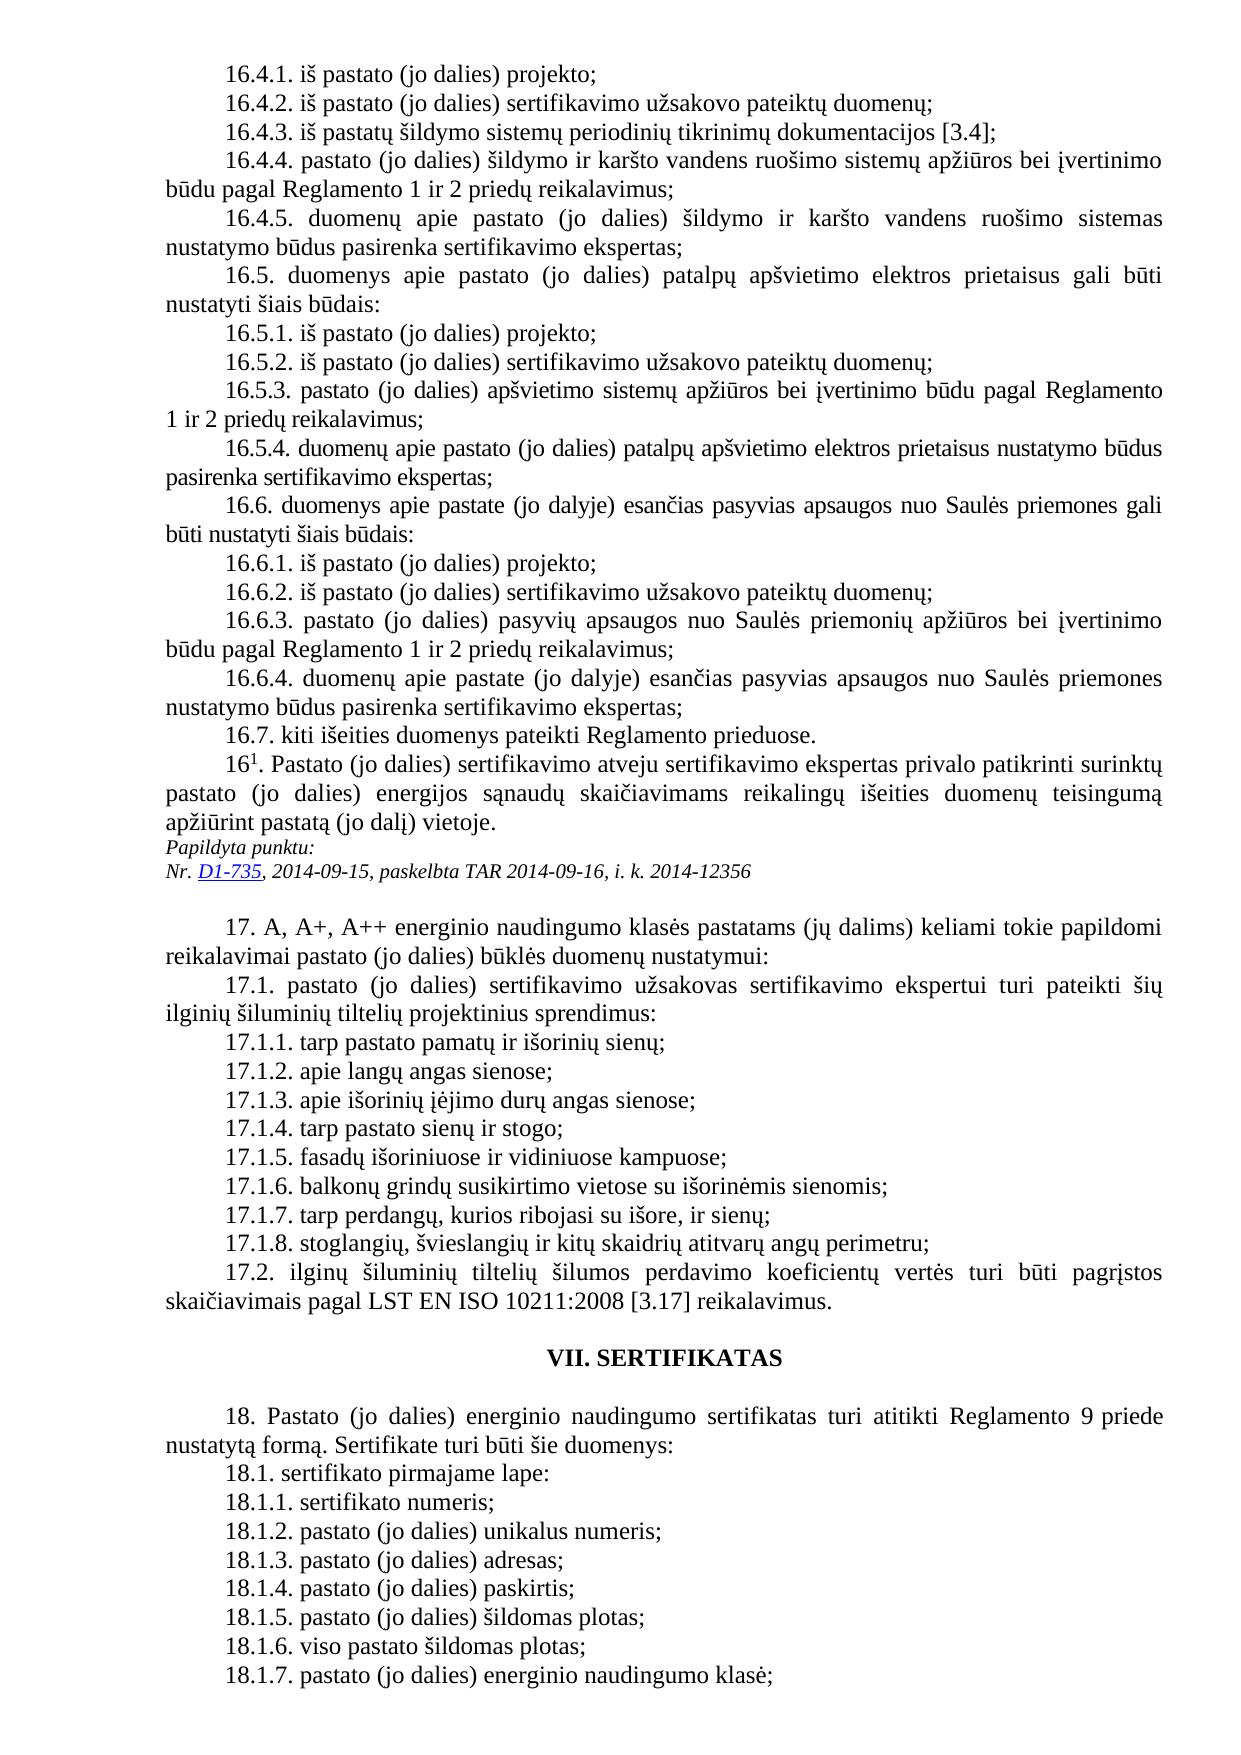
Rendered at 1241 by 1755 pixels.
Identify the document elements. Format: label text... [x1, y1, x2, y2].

text 17.1.5. fasadų išoriniuose ir vidiniuose kampuose; [165, 1142, 1163, 1171]
text 17. A, A+, A++ energinio naudingumo klasės pastatams (jų dalims) keliami tokie papildomi reikalavimai pastato (jo dalies) būklės duomenų nustatymui: [165, 912, 1163, 970]
text 18.1.4. pastato (jo dalies) paskirtis; [165, 1573, 1163, 1602]
text 16.5.1. iš pastato (jo dalies) projekto; [165, 318, 1163, 347]
text 17.1.6. balkonų grindų susikirtimo vietose su išorinėmis sienomis; [165, 1171, 1163, 1200]
text 16.4.5. duomenų apie pastato (jo dalies) šildymo ir karšto vandens ruošimo sistemas nustatymo būdus pasirenka sertifikavimo ekspertas; [165, 203, 1163, 260]
text 16.5.4. duomenų apie pastato (jo dalies) patalpų apšvietimo elektros prietaisus nustatymo būdus pasirenka sertifikavimo ekspertas; [165, 433, 1163, 490]
text 17.1.2. apie langų angas sienose; [165, 1056, 1163, 1085]
text VII. SERTIFIKATAS [165, 1343, 1163, 1372]
text 18.1.5. pastato (jo dalies) šildomas plotas; [165, 1602, 1163, 1631]
text 16.6.3. pastato (jo dalies) pasyvių apsaugos nuo Saulės priemonių apžiūros bei įvertinimo būdu pagal Reglamento 1 ir 2 priedų reikalavimus; [165, 605, 1163, 663]
text 17.1.4. tarp pastato sienų ir stogo; [165, 1113, 1163, 1142]
text 16.5.3. pastato (jo dalies) apšvietimo sistemų apžiūros bei įvertinimo būdu pagal Reglamento 1 ir 2 priedų reikalavimus; [165, 375, 1163, 433]
text 17.1.3. apie išorinių įėjimo durų angas sienose; [165, 1085, 1163, 1113]
text 16.4.3. iš pastatų šildymo sistemų periodinių tikrinimų dokumentacijos [3.4]; [165, 117, 1163, 145]
text 18.1.3. pastato (jo dalies) adresas; [165, 1545, 1163, 1573]
text 161. Pastato (jo dalies) sertifikavimo atveju sertifikavimo ekspertas privalo patikrinti surinktų pastato (jo dalies) energijos sąnaudų skaičiavimams reikalingų išeities duomenų teisingumą apžiūrint pastatą (jo dalį) vietoje. [165, 749, 1163, 835]
text 18.1. sertifikato pirmajame lape: [165, 1458, 1163, 1487]
text 18.1.6. viso pastato šildomas plotas; [165, 1631, 1163, 1660]
text 18.1.2. pastato (jo dalies) unikalus numeris; [165, 1516, 1163, 1545]
text 17.1. pastato (jo dalies) sertifikavimo užsakovas sertifikavimo ekspertui turi pateikti šių ilginių šiluminių tiltelių projektinius sprendimus: [165, 970, 1163, 1027]
text 18. Pastato (jo dalies) energinio naudingumo sertifikatas turi atitikti Reglamento 9 priede nustatytą formą. Sertifikate turi būti šie duomenys: [165, 1401, 1163, 1458]
text 16.4.2. iš pastato (jo dalies) sertifikavimo užsakovo pateiktų duomenų; [165, 88, 1163, 117]
text Nr. D1-735, 2014-09-15, paskelbta TAR 2014-09-16, i. k. 2014-12356 [165, 859, 1163, 883]
text 16.7. kiti išeities duomenys pateikti Reglamento prieduose. [165, 720, 1163, 749]
text 17.1.1. tarp pastato pamatų ir išorinių sienų; [165, 1027, 1163, 1056]
text 16.6.4. duomenų apie pastate (jo dalyje) esančias pasyvias apsaugos nuo Saulės priemones nustatymo būdus pasirenka sertifikavimo ekspertas; [165, 663, 1163, 720]
text 17.1.8. stoglangių, švieslangių ir kitų skaidrių atitvarų angų perimetru; [165, 1228, 1163, 1257]
text 16.4.1. iš pastato (jo dalies) projekto; [165, 59, 1163, 88]
text 16.5.2. iš pastato (jo dalies) sertifikavimo užsakovo pateiktų duomenų; [165, 347, 1163, 375]
text 18.1.7. pastato (jo dalies) energinio naudingumo klasė; [165, 1660, 1163, 1688]
text Papildyta punktu: [165, 835, 1163, 859]
text 16.6.1. iš pastato (jo dalies) projekto; [165, 548, 1163, 577]
text 17.2. ilginų šiluminių tiltelių šilumos perdavimo koeficientų vertės turi būti pagrįstos skaičiavimais pagal LST EN ISO 10211:2008 [3.17] reikalavimus. [165, 1257, 1163, 1315]
text 16.6.2. iš pastato (jo dalies) sertifikavimo užsakovo pateiktų duomenų; [165, 577, 1163, 605]
text 18.1.1. sertifikato numeris; [165, 1487, 1163, 1516]
text 16.4.4. pastato (jo dalies) šildymo ir karšto vandens ruošimo sistemų apžiūros bei įvertinimo būdu pagal Reglamento 1 ir 2 priedų reikalavimus; [165, 145, 1163, 203]
text 16.6. duomenys apie pastate (jo dalyje) esančias pasyvias apsaugos nuo Saulės priemones gali būti nustatyti šiais būdais: [165, 490, 1163, 548]
text 16.5. duomenys apie pastato (jo dalies) patalpų apšvietimo elektros prietaisus gali būti nustatyti šiais būdais: [165, 260, 1163, 318]
text 17.1.7. tarp perdangų, kurios ribojasi su išore, ir sienų; [165, 1200, 1163, 1228]
